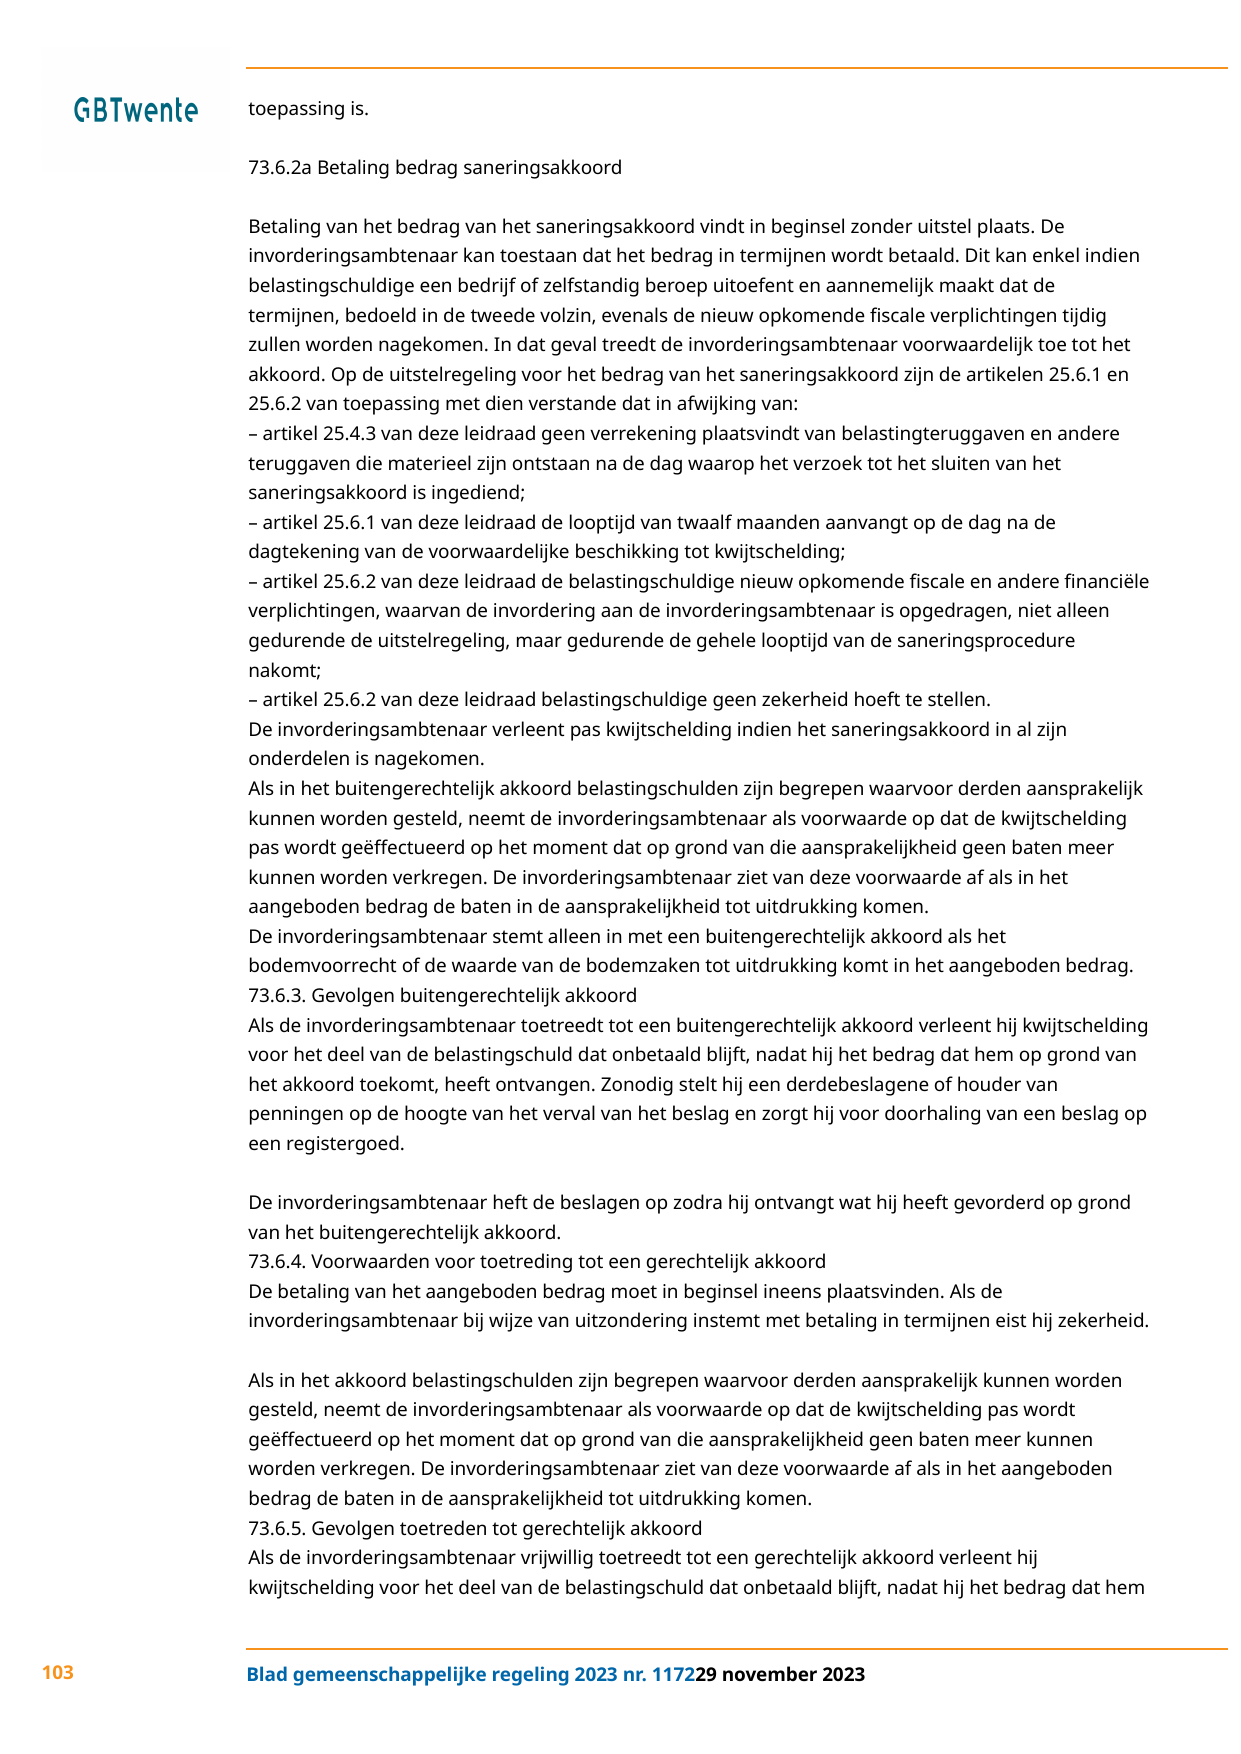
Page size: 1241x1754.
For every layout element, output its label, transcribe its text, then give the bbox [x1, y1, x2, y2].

text 73.6.5. Gevolgen toetreden tot gerechtelijk akkoord [248, 1515, 1152, 1541]
text De invorderingsambtenaar stemt alleen in met een buitengerechtelijk akkoord als het bodemvoorrecht of de waarde van de bodemzaken tot uitdrukking komt in het aangeboden bedrag. [248, 923, 1152, 978]
text toepassing is. [248, 95, 1152, 121]
text Betaling van het bedrag van het saneringsakkoord vindt in beginsel zonder uitstel plaats. De invorderingsambtenaar kan toestaan dat het bedrag in termijnen wordt betaald. Dit kan enkel indien belastingschuldige een bedrijf of zelfstandig beroep uitoefent en aannemelijk maakt dat de termijnen, bedoeld in de tweede volzin, evenals de nieuw opkomende fiscale verplichtingen tijdig zullen worden nagekomen. In dat geval treedt de invorderingsambtenaar voorwaardelijk toe tot het akkoord. Op de uitstelregeling voor het bedrag van het saneringsakkoord zijn de artikelen 25.6.1 en 25.6.2 van toepassing met dien verstande dat in afwijking van: [248, 213, 1152, 416]
text De invorderingsambtenaar heft de beslagen op zodra hij ontvangt wat hij heeft gevorderd op grond van het buitengerechtelijk akkoord. [248, 1189, 1152, 1245]
text Als de invorderingsambtenaar toetreedt tot een buitengerechtelijk akkoord verleent hij kwijtschelding voor het deel van de belastingschuld dat onbetaald blijft, nadat hij het bedrag dat hem op grond van het akkoord toekomt, heeft ontvangen. Zonodig stelt hij een derdebeslagene of houder van penningen op de hoogte van het verval van het beslag en zorgt hij voor doorhaling van een beslag op een registergoed. [248, 1012, 1152, 1156]
text 73.6.3. Gevolgen buitengerechtelijk akkoord [248, 982, 1152, 1008]
text Als in het buitengerechtelijk akkoord belastingschulden zijn begrepen waarvoor derden aansprakelijk kunnen worden gesteld, neemt de invorderingsambtenaar als voorwaarde op dat de kwijtschelding pas wordt geëffectueerd op het moment dat op grond van die aansprakelijkheid geen baten meer kunnen worden verkregen. De invorderingsambtenaar ziet van deze voorwaarde af als in het aangeboden bedrag de baten in de aansprakelijkheid tot uitdrukking komen. [248, 775, 1152, 919]
picture [41, 47, 231, 172]
text 73.6.2a Betaling bedrag saneringsakkoord [248, 154, 1152, 180]
text – artikel 25.6.2 van deze leidraad de belastingschuldige nieuw opkomende fiscale en andere financiële verplichtingen, waarvan de invordering aan de invorderingsambtenaar is opgedragen, niet alleen gedurende de uitstelregeling, maar gedurende de gehele looptijd van de saneringsprocedure nakomt; [248, 568, 1152, 683]
text De betaling van het aangeboden bedrag moet in beginsel ineens plaatsvinden. Als de invorderingsambtenaar bij wijze van uitzondering instemt met betaling in termijnen eist hij zekerheid. [248, 1278, 1152, 1333]
text – artikel 25.4.3 van deze leidraad geen verrekening plaatsvindt van belastingteruggaven en andere teruggaven die materieel zijn ontstaan na de dag waarop het verzoek tot het sluiten van het saneringsakkoord is ingediend; [248, 420, 1152, 505]
text Als in het akkoord belastingschulden zijn begrepen waarvoor derden aansprakelijk kunnen worden gesteld, neemt de invorderingsambtenaar als voorwaarde op dat de kwijtschelding pas wordt geëffectueerd op het moment dat op grond van die aansprakelijkheid geen baten meer kunnen worden verkregen. De invorderingsambtenaar ziet van deze voorwaarde af als in het aangeboden bedrag de baten in de aansprakelijkheid tot uitdrukking komen. [248, 1367, 1152, 1511]
text Als de invorderingsambtenaar vrijwillig toetreedt tot een gerechtelijk akkoord verleent hij kwijtschelding voor het deel van de belastingschuld dat onbetaald blijft, nadat hij het bedrag dat hem [248, 1544, 1152, 1600]
text 73.6.4. Voorwaarden voor toetreding tot een gerechtelijk akkoord [248, 1248, 1152, 1274]
text – artikel 25.6.1 van deze leidraad de looptijd van twaalf maanden aanvangt op de dag na de dagtekening van de voorwaardelijke beschikking tot kwijtschelding; [248, 509, 1152, 564]
text – artikel 25.6.2 van deze leidraad belastingschuldige geen zekerheid hoeft te stellen. [248, 686, 1152, 712]
text De invorderingsambtenaar verleent pas kwijtschelding indien het saneringsakkoord in al zijn onderdelen is nagekomen. [248, 716, 1152, 771]
